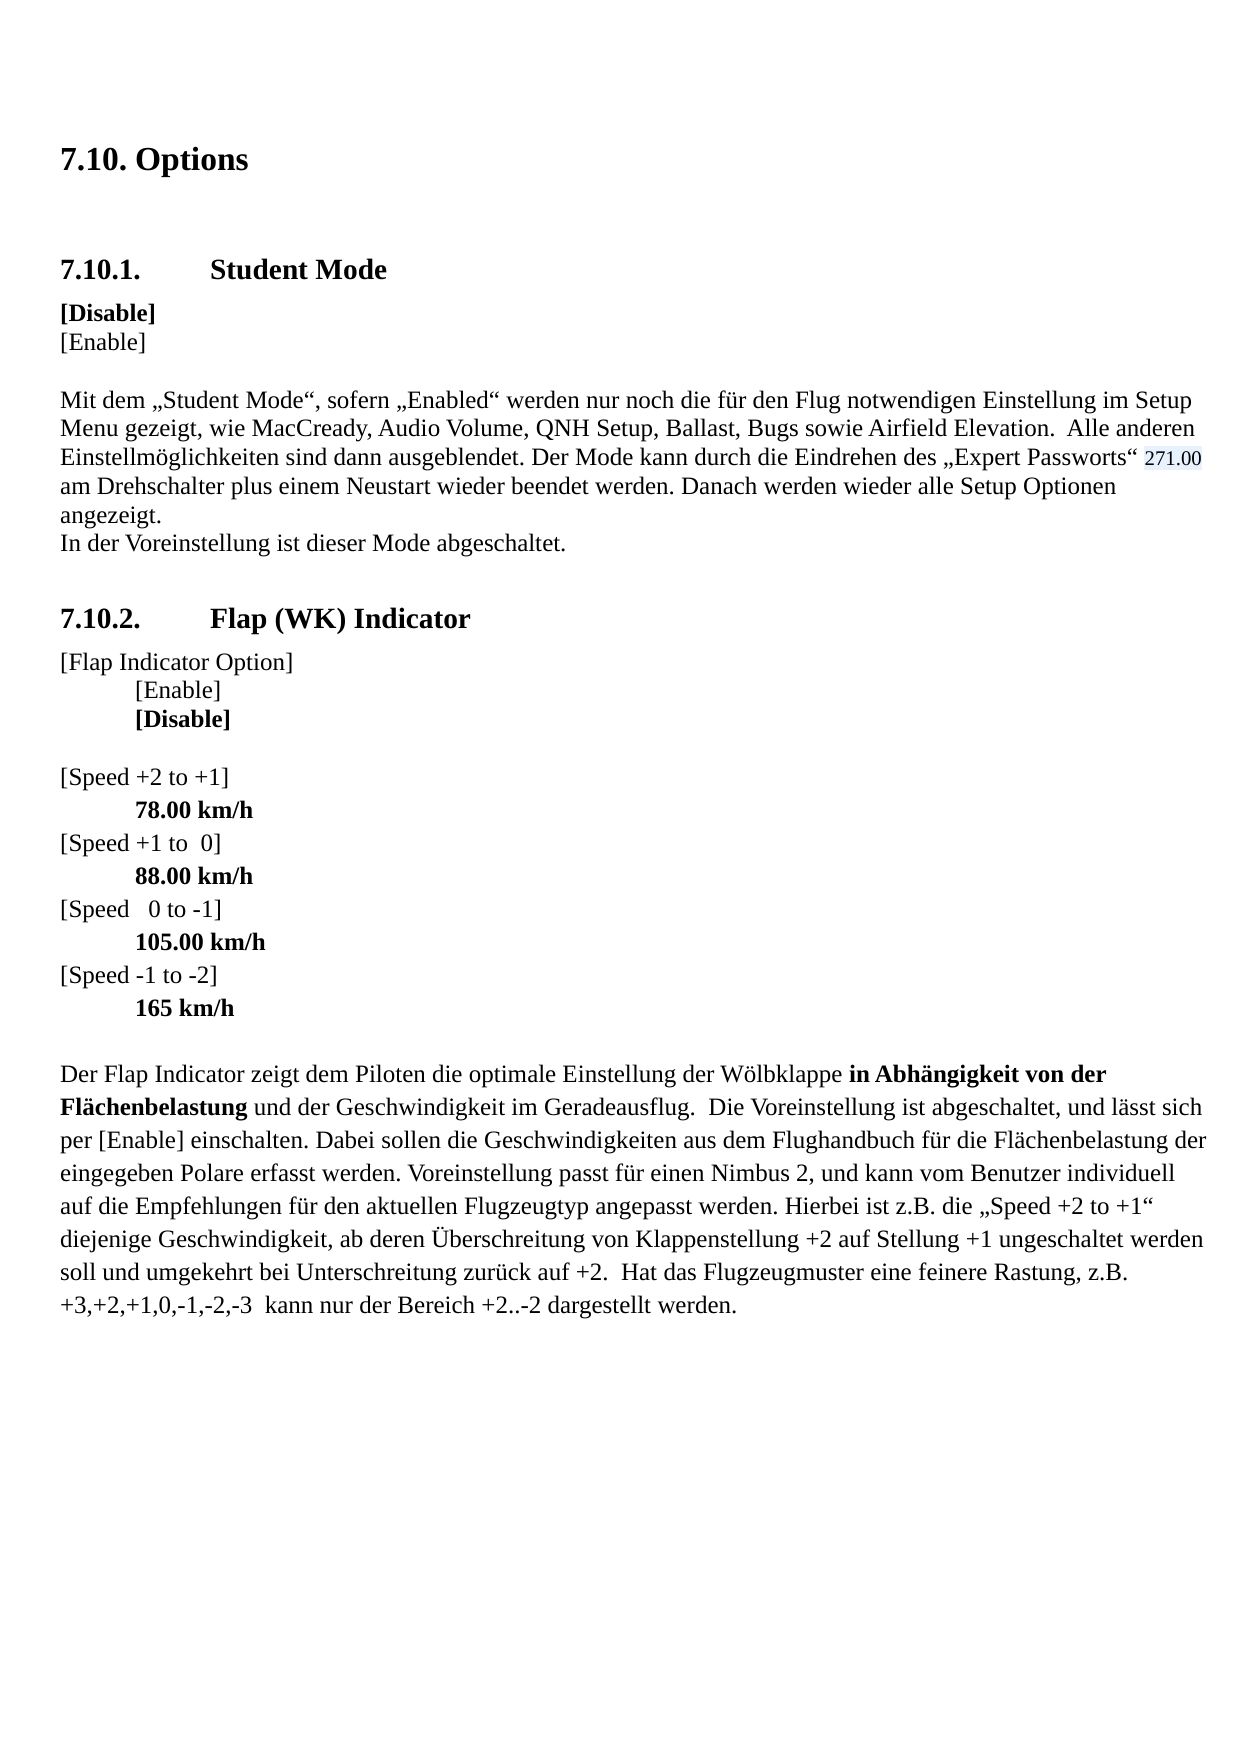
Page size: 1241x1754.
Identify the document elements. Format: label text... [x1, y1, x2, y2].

text [Speed -1 to -2] [60, 960, 1207, 989]
text [Disable] [60, 704, 1207, 733]
text Mit dem „Student Mode“, sofern „Enabled“ werden nur noch die für den Flug notwendigen Einstellung im Setup Menu gezeigt, wie MacCready, Audio Volume, QNH Setup, Ballast, Bugs sowie Airfield Elevation. Alle anderen Einstellmöglichkeiten sind dann ausgeblendet. Der Mode kann durch die Eindrehen des „Expert Passworts“ 271.00 am Drehschalter plus einem Neustart wieder beendet werden. Danach werden wieder alle Setup Optionen angezeigt. [60, 385, 1207, 528]
text [Enable] [60, 327, 1207, 356]
subtitle Student Mode [60, 252, 1207, 286]
text 165 km/h [60, 993, 1207, 1022]
text [Speed 0 to -1] [60, 894, 1207, 923]
text [Speed +2 to +1] [60, 762, 1207, 791]
subtitle Flap (WK) Indicator [60, 601, 1207, 634]
text [Enable] [60, 676, 1207, 704]
text Der Flap Indicator zeigt dem Piloten die optimale Einstellung der Wölbklappe in Abhängigkeit von der Flächenbelastung und der Geschwindigkeit im Geradeausflug. Die Voreinstellung ist abgeschaltet, und lässt sich per [Enable] einschalten. Dabei sollen die Geschwindigkeiten aus dem Flughandbuch für die Flächenbelastung der eingegeben Polare erfasst werden. Voreinstellung passt für einen Nimbus 2, und kann vom Benutzer individuell auf die Empfehlungen für den aktuellen Flugzeugtyp angepasst werden. Hierbei ist z.B. die „Speed +2 to +1“ diejenige Geschwindigkeit, ab deren Überschreitung von Klappenstellung +2 auf Stellung +1 ungeschaltet werden soll und umgekehrt bei Unterschreitung zurück auf +2. Hat das Flugzeugmuster eine feinere Rastung, z.B. +3,+2,+1,0,-1,-2,-3 kann nur der Bereich +2..-2 dargestellt werden. [60, 1059, 1207, 1319]
text [Flap Indicator Option] [60, 647, 1207, 676]
text [Speed +1 to 0] [60, 828, 1207, 857]
text [Disable] [60, 298, 1207, 327]
subtitle Options [60, 139, 1207, 178]
text 88.00 km/h [60, 861, 1207, 890]
text In der Voreinstellung ist dieser Mode abgeschaltet. [60, 528, 1207, 557]
text 105.00 km/h [60, 927, 1207, 956]
text 78.00 km/h [60, 795, 1207, 824]
